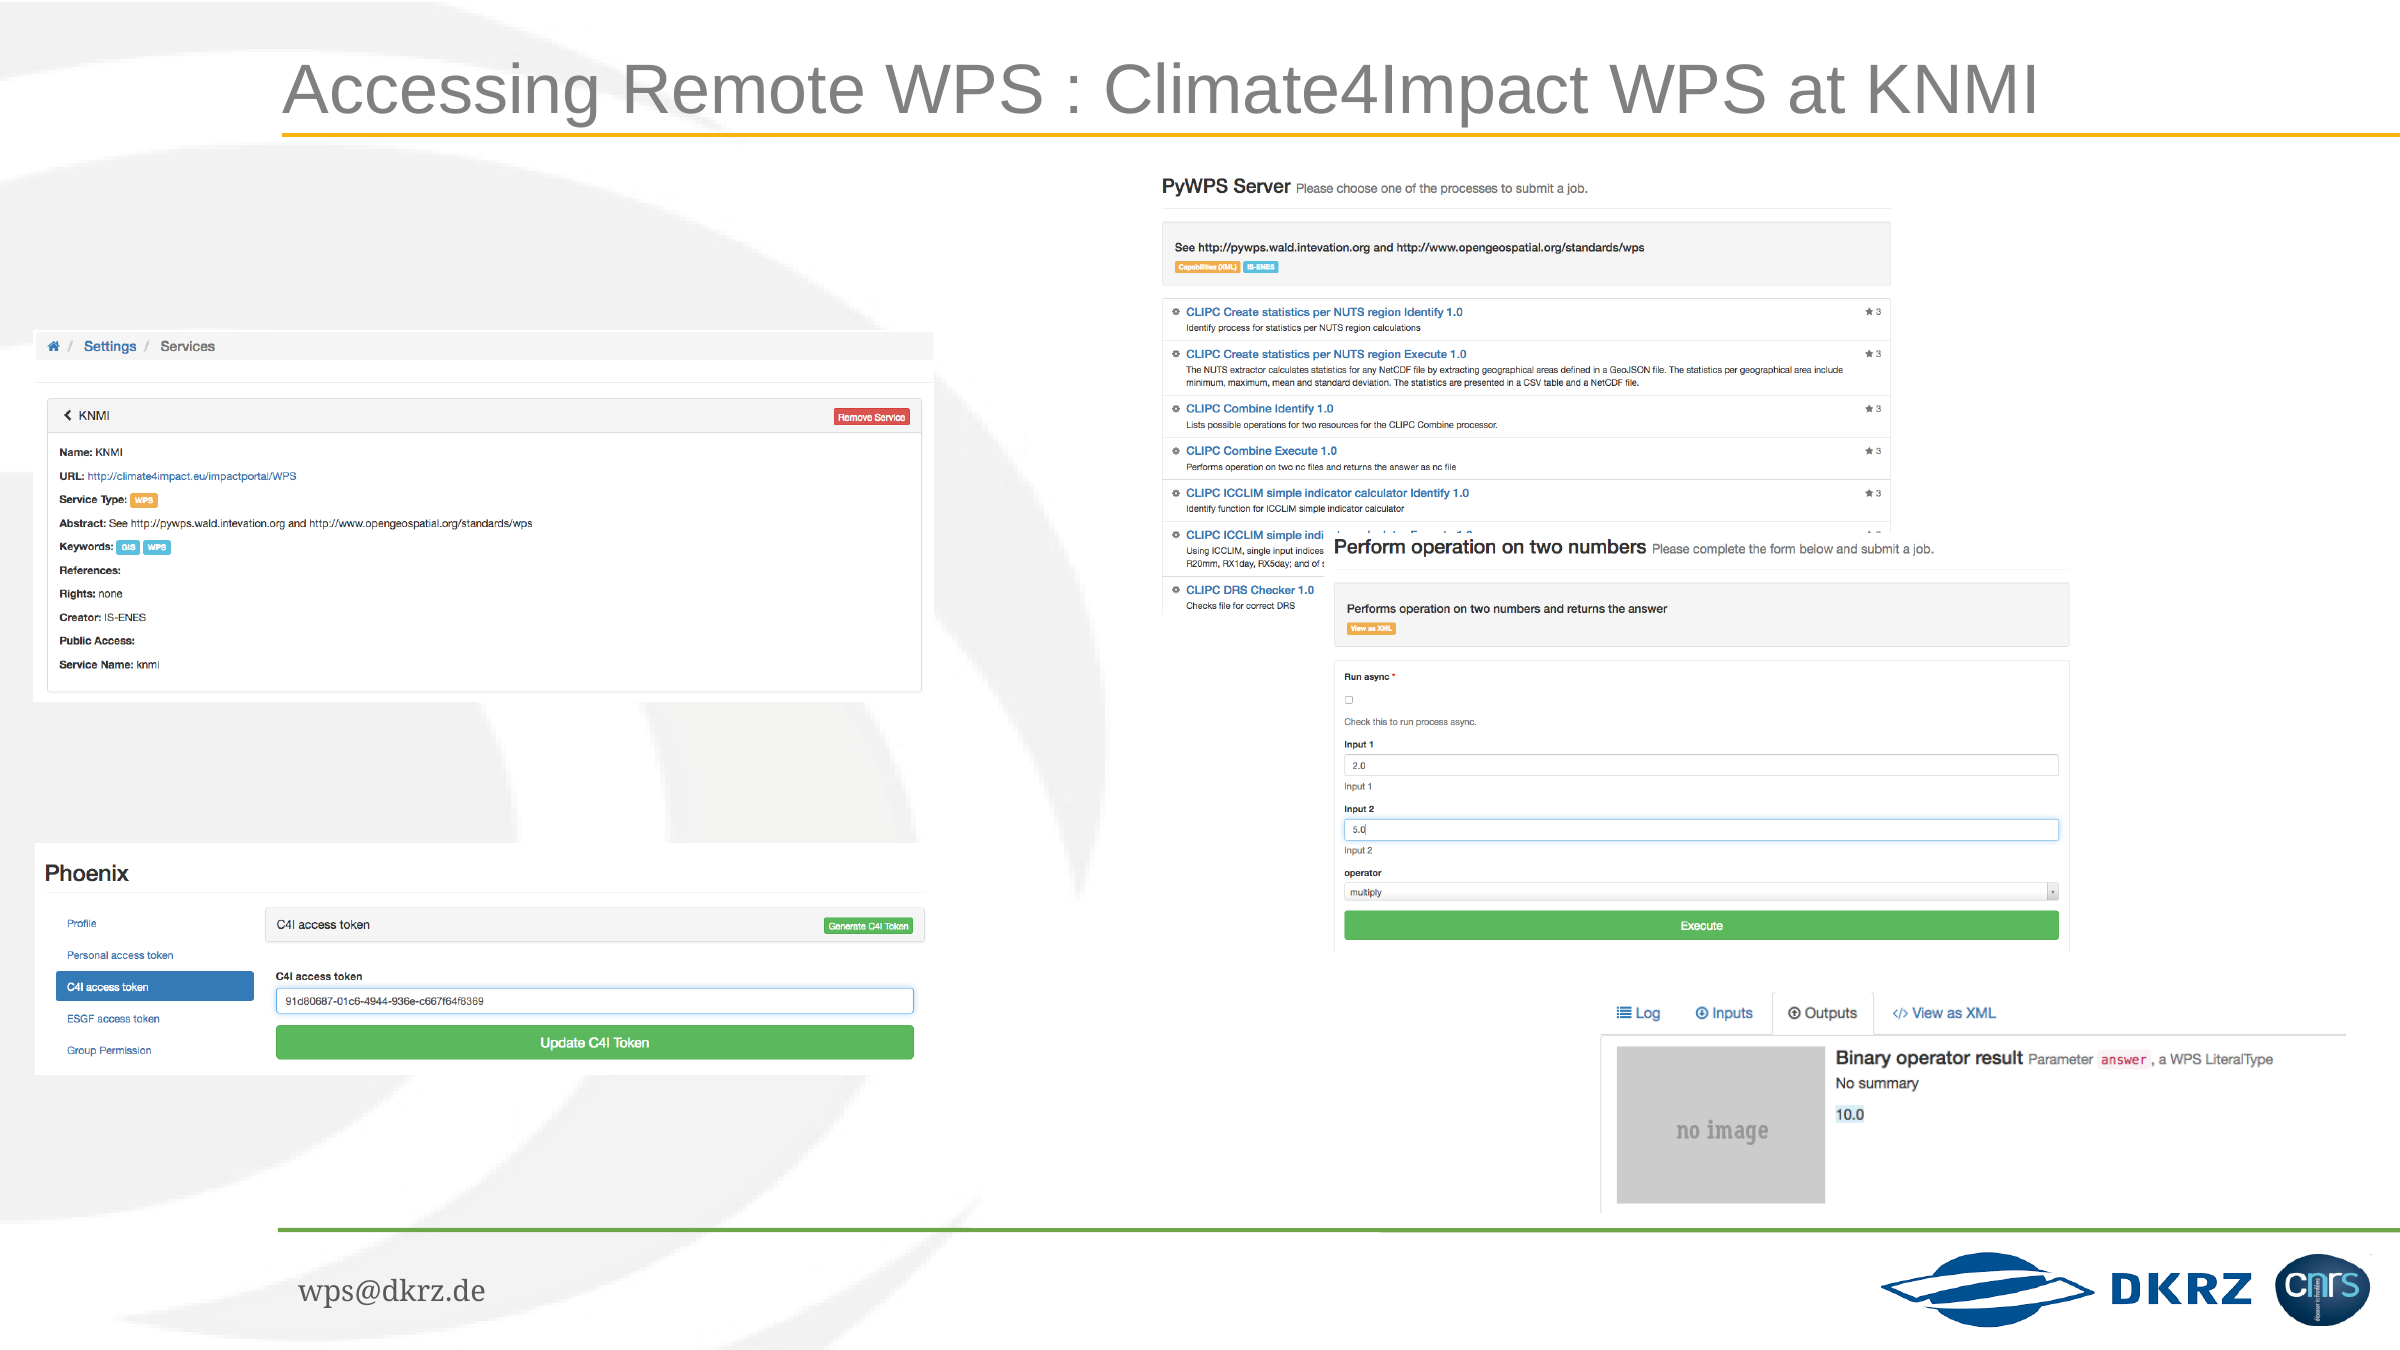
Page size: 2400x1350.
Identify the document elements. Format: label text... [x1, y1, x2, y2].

picture [0, 0, 2400, 1350]
title Accessing Remote WPS : Climate4Impact WPS at KNMI [268, 35, 2174, 146]
